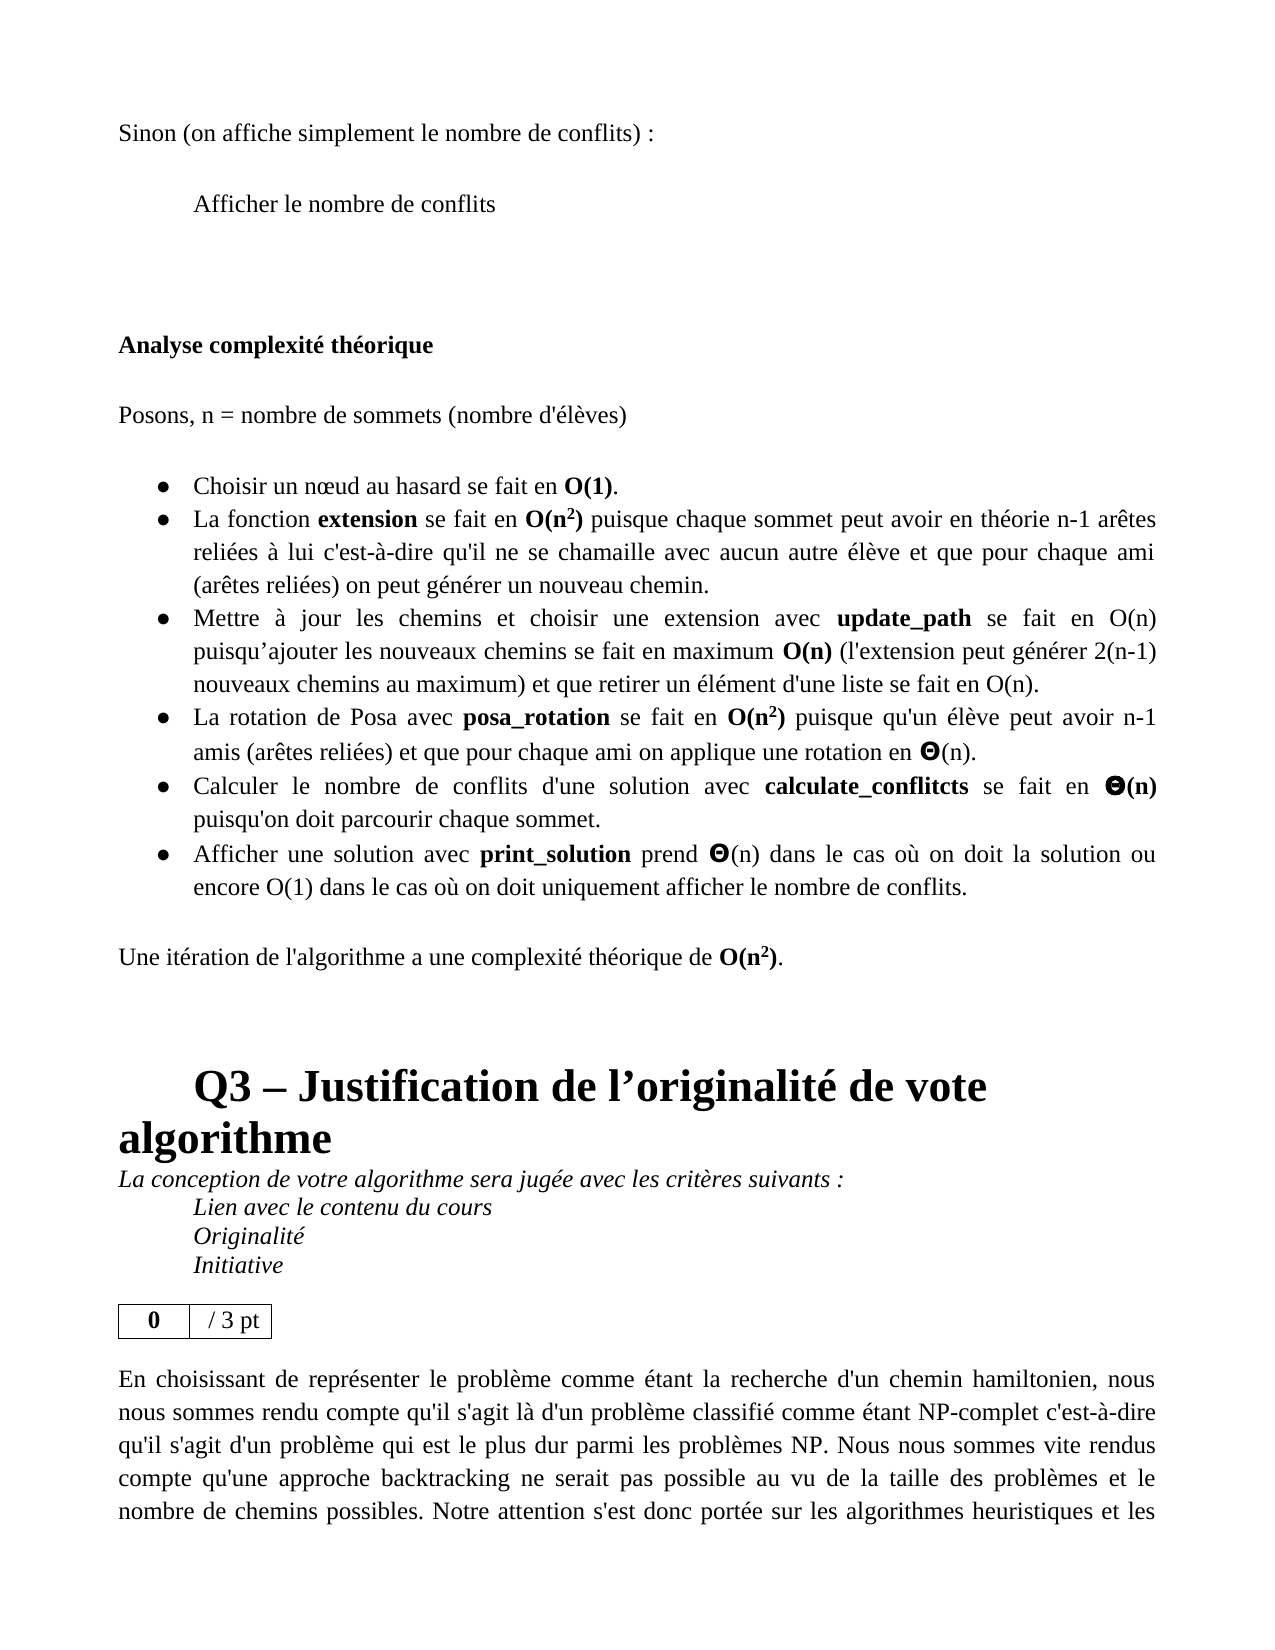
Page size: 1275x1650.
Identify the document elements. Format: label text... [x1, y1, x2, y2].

text Analyse complexité théorique [118, 330, 1157, 358]
text En choisissant de représenter le problème comme étant la recherche d'un chemin hamiltonien, nous nous sommes rendu compte qu'il s'agit là d'un problème classifié comme étant NP-complet c'est-à-dire qu'il s'agit d'un problème qui est le plus dur parmi les problèmes NP. Nous nous sommes vite rendus compte qu'une approche backtracking ne serait pas possible au vu de la taille des problèmes et le nombre de chemins possibles. Notre attention s'est donc portée sur les algorithmes heuristiques et les [118, 1364, 1157, 1525]
list La fonction extension se fait en O(n2) puisque chaque sommet peut avoir en théorie n-1 arêtes reliées à lui c'est-à-dire qu'il ne se chamaille avec aucun autre élève et que pour chaque ami (arêtes reliées) on peut générer un nouveau chemin. [156, 504, 1157, 598]
list Afficher une solution avec print_solution prend 𝝝(n) dans le cas où on doit la solution ou encore O(1) dans le cas où on doit uniquement afficher le nombre de conflits. [156, 837, 1157, 901]
table_header / 3 pt [190, 1305, 271, 1338]
list Mettre à jour les chemins et choisir une extension avec update_path se fait en O(n) puisqu’ajouter les nouveaux chemins se fait en maximum O(n) (l'extension peut générer 2(n-1) nouveaux chemins au maximum) et que retirer un élément d'une liste se fait en O(n). [156, 603, 1157, 698]
text Sinon (on affiche simplement le nombre de conflits) : [118, 118, 1157, 147]
text Afficher le nombre de conflits [118, 189, 1157, 217]
list La rotation de Posa avec posa_rotation se fait en O(n2) puisque qu'un élève peut avoir n-1 amis (arêtes reliées) et que pour chaque ami on applique une rotation en 𝝝(n). [156, 702, 1157, 765]
list Lien avec le contenu du cours [156, 1192, 1157, 1221]
table_header 0 [119, 1305, 189, 1338]
list Calculer le nombre de conflits d'une solution avec calculate_conflitcts se fait en 𝝝(n) puisqu'on doit parcourir chaque sommet. [156, 770, 1157, 833]
text Une itération de l'algorithme a une complexité théorique de O(n2). [118, 942, 1157, 971]
list Q3 – Justification de l’originalité de vote algorithme [118, 1058, 1157, 1164]
text La conception de votre algorithme sera jugée avec les critères suivants : [118, 1164, 1157, 1192]
list Choisir un nœud au hasard se fait en O(1). [156, 471, 1157, 499]
list Initiative [156, 1250, 1157, 1279]
text Posons, n = nombre de sommets (nombre d'élèves) [118, 400, 1157, 429]
list Originalité [156, 1221, 1157, 1250]
